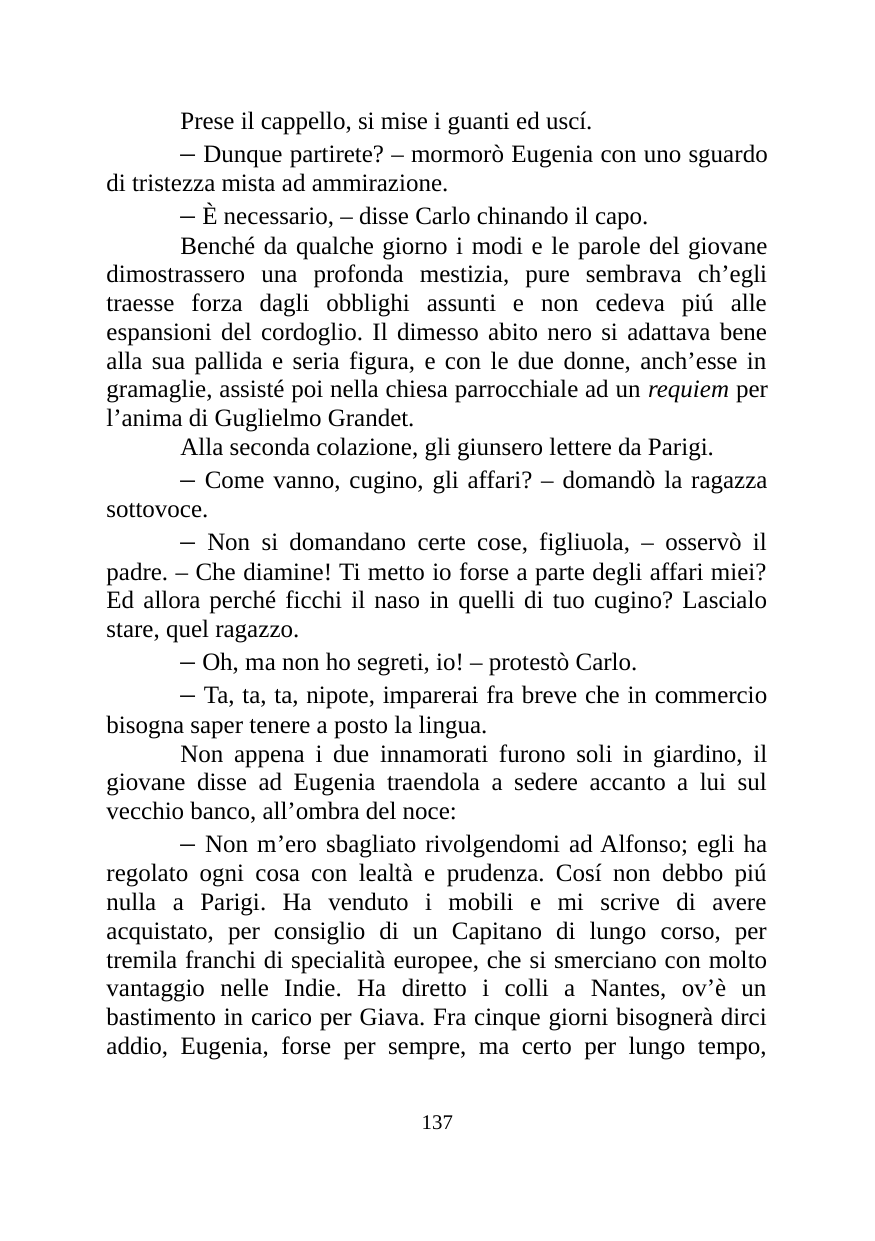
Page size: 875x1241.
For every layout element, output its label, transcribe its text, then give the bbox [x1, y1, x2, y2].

text – Non si domandano certe cose, figliuola, – osservò il padre. – Che diamine! Ti metto io forse a parte degli affari miei? Ed allora perché ficchi il naso in quelli di tuo cugino? Lascialo stare, quel ragazzo. [106, 523, 768, 643]
text – Dunque partirete? – mormorò Eugenia con uno sguardo di tristezza mista ad ammirazione. [106, 135, 768, 197]
text – Ta, ta, ta, nipote, imparerai fra breve che in commercio bisogna saper tenere a posto la lingua. [106, 676, 768, 739]
text – Non m’ero sbagliato rivolgendomi ad Alfonso; egli ha regolato ogni cosa con lealtà e prudenza. Cosí non debbo piú nulla a Parigi. Ha venduto i mobili e mi scrive di avere acquistato, per consiglio di un Capitano di lungo corso, per tremila franchi di specialità europee, che si smerciano con molto vantaggio nelle Indie. Ha diretto i colli a Nantes, ov’è un bastimento in carico per Giava. Fra cinque giorni bisognerà dirci addio, Eugenia, forse per sempre, ma certo per lungo tempo, [106, 825, 768, 1060]
text Alla seconda colazione, gli giunsero lettere da Parigi. [106, 432, 768, 461]
text Prese il cappello, si mise i guanti ed uscí. [106, 106, 768, 135]
text – Come vanno, cugino, gli affari? – domandò la ragazza sottovoce. [106, 461, 768, 523]
text Benché da qualche giorno i modi e le parole del giovane dimostrassero una profonda mestizia, pure sembrava ch’egli traesse forza dagli obblighi assunti e non cedeva piú alle espansioni del cordoglio. Il dimesso abito nero si adattava bene alla sua pallida e seria figura, e con le due donne, anch’esse in gramaglie, assisté poi nella chiesa parrocchiale ad un requiem per l’anima di Guglielmo Grandet. [106, 231, 768, 432]
text – È necessario, – disse Carlo chinando il capo. [106, 197, 768, 231]
text Non appena i due innamorati furono soli in giardino, il giovane disse ad Eugenia traendola a sedere accanto a lui sul vecchio banco, all’ombra del noce: [106, 739, 768, 825]
text – Oh, ma non ho segreti, io! – protestò Carlo. [106, 643, 768, 676]
